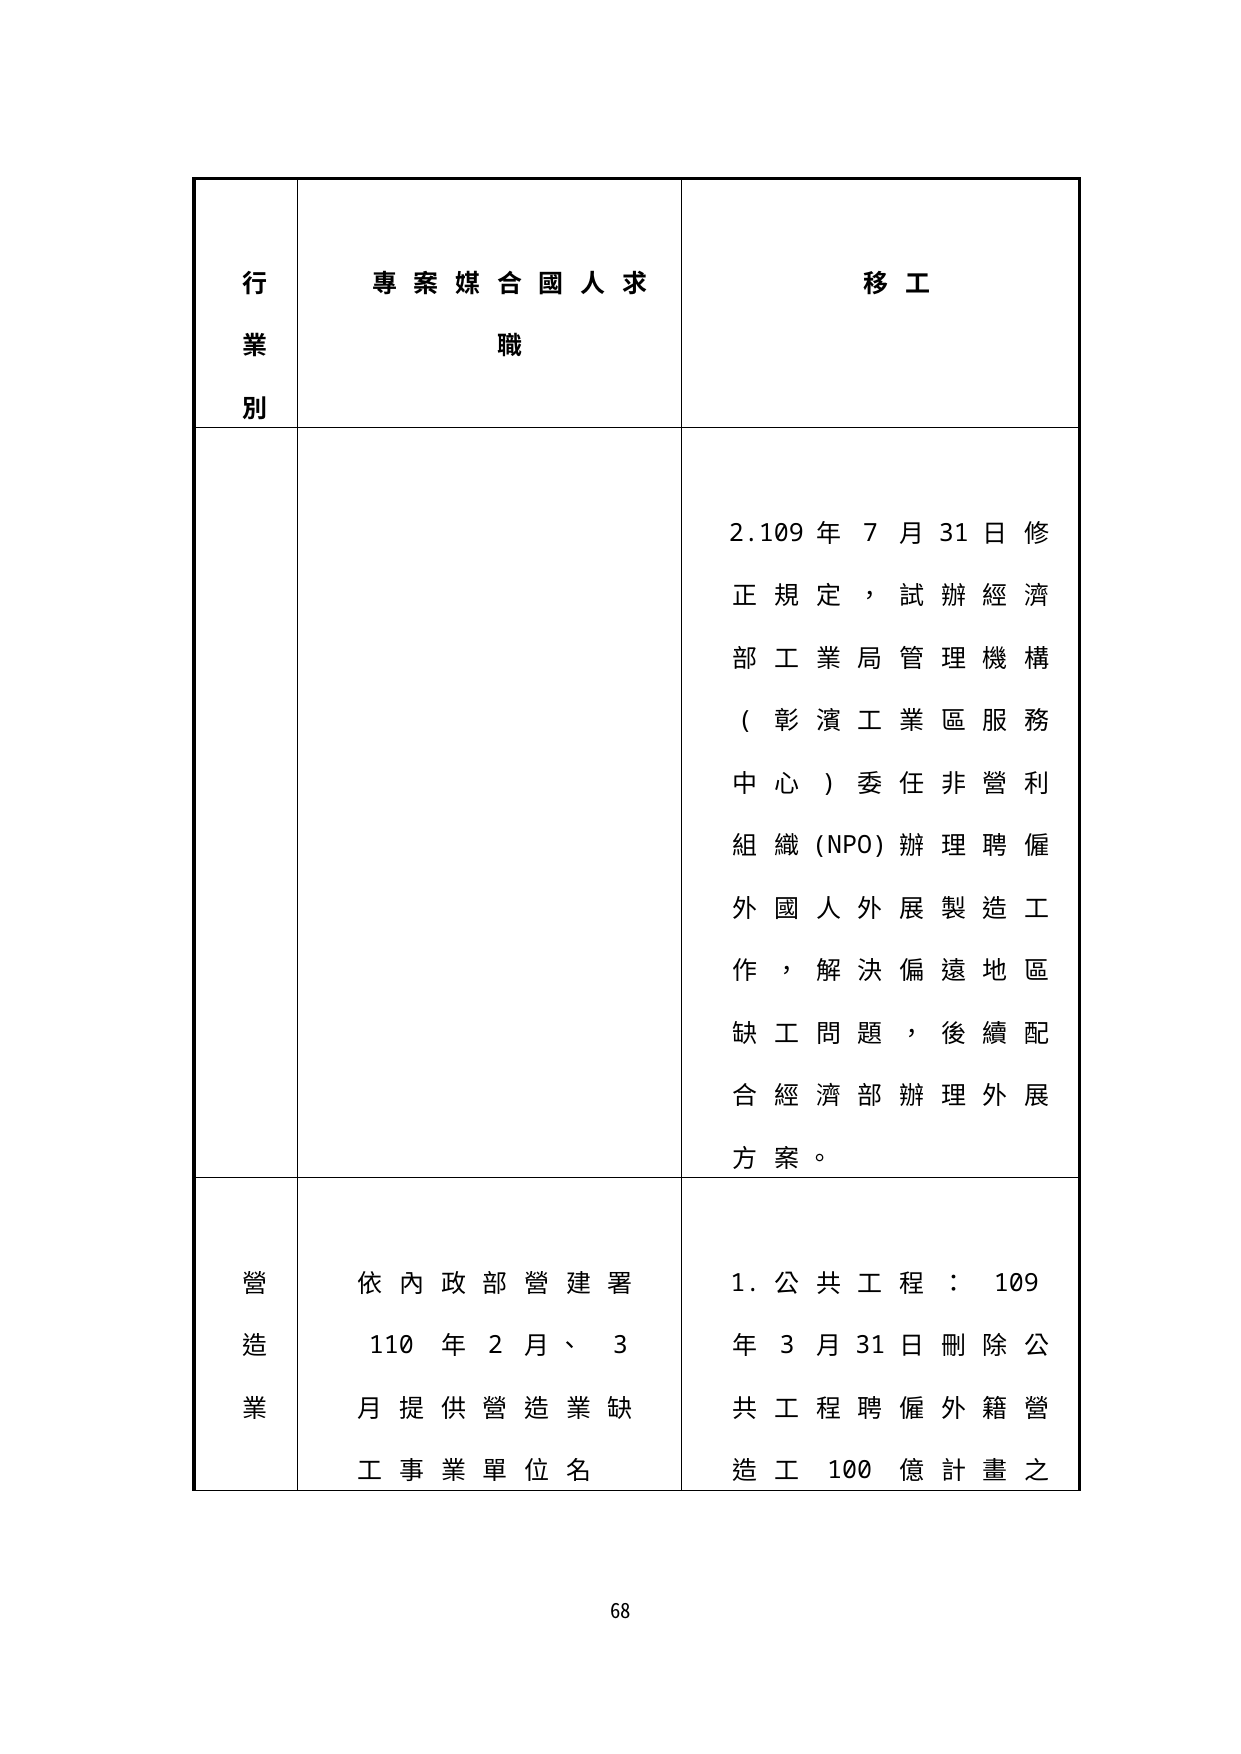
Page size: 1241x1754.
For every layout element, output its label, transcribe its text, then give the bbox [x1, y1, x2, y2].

table_cell [196, 428, 297, 1177]
table_cell 1.公共工程：109年3月31日刪除公共工程聘僱外籍營造工100億計畫之 [682, 1178, 1078, 1490]
table_cell 營造業 [196, 1178, 297, 1490]
table_cell [298, 428, 681, 1177]
table_header 專案媒合國人求職 [298, 180, 681, 427]
table_cell 2.109年7月31日修正規定，試辦經濟部工業局管理機構(彰濱工業區服務中心)委任非營利組織(NPO)辦理聘僱外國人外展製造工作，解決偏遠地區缺工問題，後續配合經濟部辦理外展方案。 [682, 428, 1078, 1177]
table_header 移工 [682, 180, 1078, 427]
table_header 行業別 [196, 180, 297, 427]
table_cell 依內政部營建署110年2月、3月提供營造業缺工事業單位名 [298, 1178, 681, 1490]
